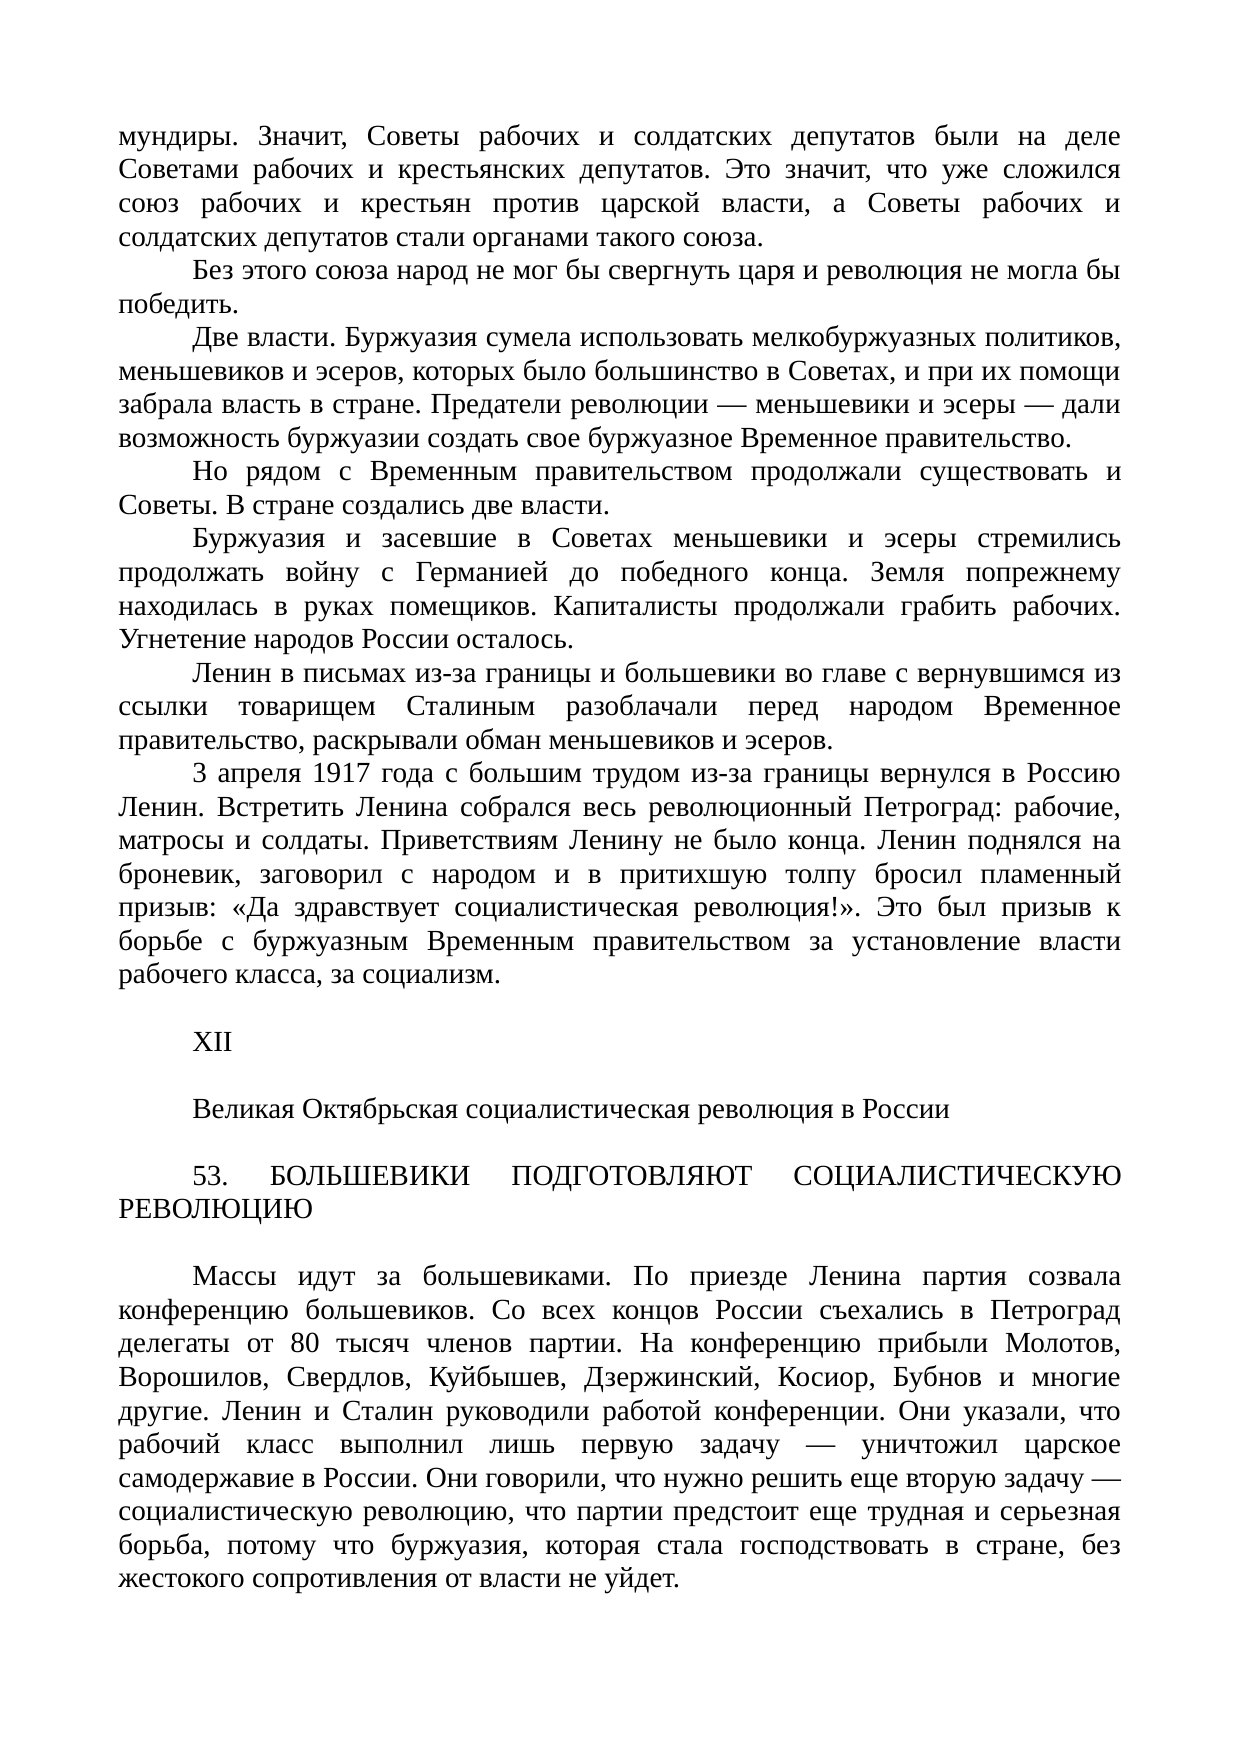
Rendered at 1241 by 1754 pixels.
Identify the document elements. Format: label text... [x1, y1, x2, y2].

text Массы идут за большевиками. По приезде Ленина партия созвала конференцию большевиков. Со всех концов России съехались в Петроград делегаты от 80 тысяч членов партии. На конференцию прибыли Молотов, Ворошилов, Свердлов, Куйбышев, Дзержинский, Косиор, Бубнов и многие другие. Ленин и Сталин руководили работой конференции. Они указали, что рабочий класс выполнил лишь первую задачу — уничтожил царское самодержавие в России. Они говорили, что нужно решить еще вторую задачу — социалистическую революцию, что партии предстоит еще трудная и серьезная борьба, потому что буржуазия, которая стала господствовать в стране, без жестокого сопротивления от власти не уйдет. [118, 1258, 1122, 1594]
text 3 апреля 1917 года с большим трудом из-за границы вернулся в Россию Ленин. Встретить Ленина собрался весь революционный Петроград: рабочие, матросы и солдаты. Приветствиям Ленину не было конца. Ленин поднялся на броневик, заговорил с народом и в притихшую толпу бросил пламенный призыв: «Да здравствует социалистическая революция!». Это был призыв к борьбе с буржуазным Временным правительством за установление власти рабочего класса, за социализм. [118, 755, 1122, 990]
text Великая Октябрьская социалистическая революция в России [118, 1091, 1122, 1124]
text мундиры. Значит, Советы рабочих и солдатских депутатов были на деле Советами рабочих и крестьянских депутатов. Это значит, что уже сложился союз рабочих и крестьян против царской власти, а Советы рабочих и солдатских депутатов стали органами такого союза. [118, 118, 1122, 252]
text Ленин в письмах из-за границы и большевики во главе с вернувшимся из ссылки товарищем Сталиным разоблачали перед народом Временное правительство, раскрывали обман меньшевиков и эсеров. [118, 655, 1122, 755]
text Буржуазия и засевшие в Советах меньшевики и эсеры стремились продолжать войну с Германией до победного конца. Земля попрежнему находилась в руках помещиков. Капиталисты продолжали грабить рабочих. Угнетение народов России осталось. [118, 521, 1122, 655]
text XII [118, 1024, 1122, 1057]
text 53. БОЛЬШЕВИКИ ПОДГОТОВЛЯЮТ СОЦИАЛИСТИЧЕСКУЮ РЕВОЛЮЦИЮ [118, 1158, 1122, 1225]
text Две власти. Буржуазия сумела использовать мелкобуржуазных политиков, меньшевиков и эсеров, которых было большинство в Советах, и при их помощи забрала власть в стране. Предатели революции — меньшевики и эсеры — дали возможность буржуазии создать свое буржуазное Временное правительство. [118, 319, 1122, 453]
text Без этого союза народ не мог бы свергнуть царя и революция не могла бы победить. [118, 252, 1122, 319]
text Но рядом с Временным правительством продолжали существовать и Советы. В стране создались две власти. [118, 453, 1122, 521]
